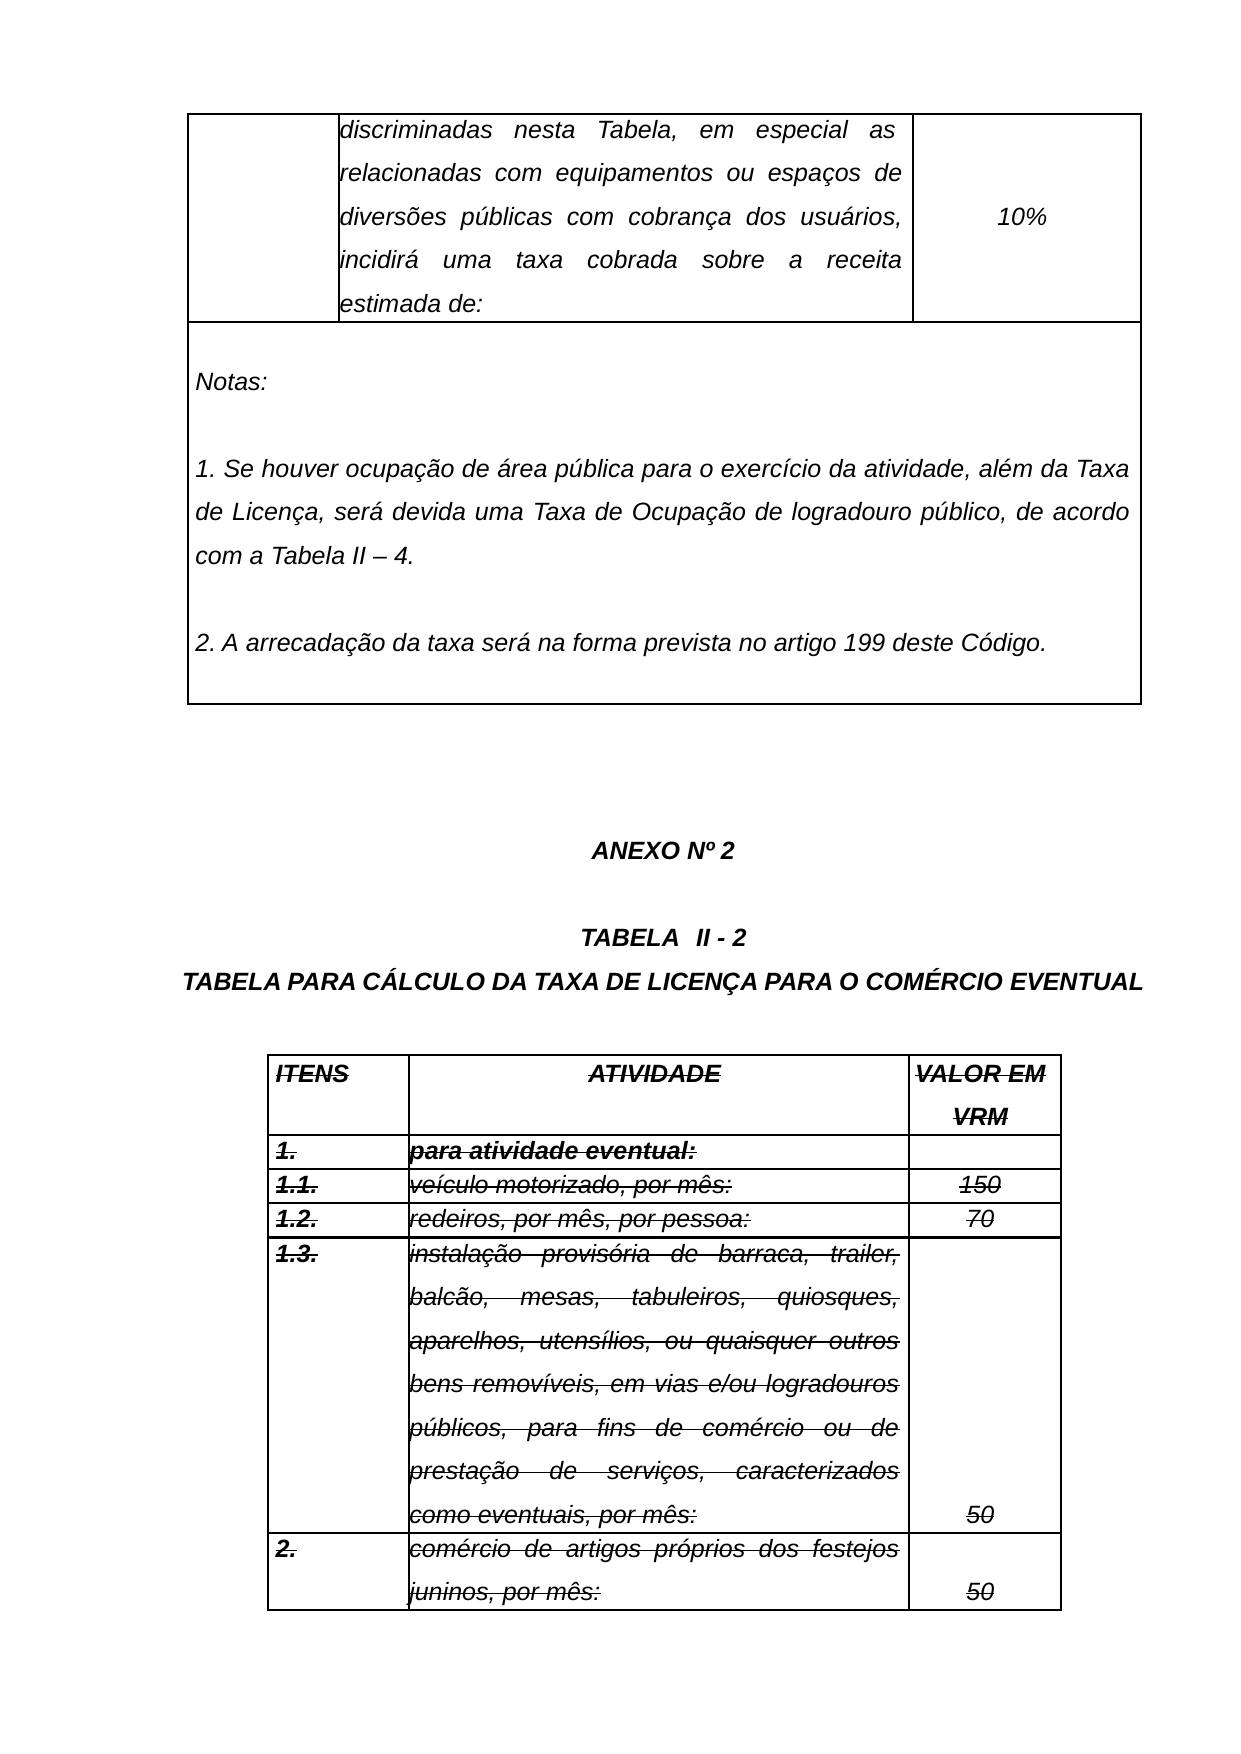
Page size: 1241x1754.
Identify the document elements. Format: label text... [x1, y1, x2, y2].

table_cell 150 [910, 1170, 1060, 1202]
table_cell 1. [269, 1136, 408, 1168]
table_cell para atividade eventual: [410, 1136, 908, 1168]
table_cell 2. [269, 1534, 408, 1609]
table_cell redeiros, por mês, por pessoa: [410, 1204, 908, 1236]
table_cell [910, 1136, 1060, 1168]
table_cell 1.1. [269, 1170, 408, 1202]
table_cell discriminadas nesta Tabela, em especial as relacionadas com equipamentos ou espaços de diversões públicas com cobrança dos usuários, incidirá uma taxa cobrada sobre a receita estimada de: [340, 115, 912, 321]
table_header ITENS [269, 1056, 408, 1134]
subtitle ANEXO Nº 2 [177, 836, 1152, 865]
table_cell 1.2. [269, 1204, 408, 1236]
table_cell instalação provisória de barraca, trailer, balcão, mesas, tabuleiros, quiosques, aparelhos, utensílios, ou quaisquer outros bens removíveis, em vias e/ou logradouros públicos, para fins de comércio ou de prestação de serviços, caracterizados como eventuais, por mês: [410, 1239, 908, 1532]
table_cell 50 [910, 1534, 1060, 1609]
table_cell 10% [914, 115, 1140, 321]
table_cell [189, 115, 338, 321]
table_cell comércio de artigos próprios dos festejos juninos, por mês: [410, 1534, 908, 1609]
table_header VALOR EM VRM [910, 1056, 1060, 1134]
table_cell Notas: 1. Se houver ocupação de área pública para o exercício da atividade, além da Taxa de Licença, será devida uma Taxa de Ocupação de logradouro público, de acordo com a Tabela II – 4. 2. A arrecadação da taxa será na forma prevista no artigo 199 deste Código. [189, 323, 1140, 703]
table_cell veículo motorizado, por mês: [410, 1170, 908, 1202]
table_cell 1.3. [269, 1239, 408, 1532]
subtitle TABELA PARA CÁLCULO DA TAXA DE LICENÇA PARA O COMÉRCIO EVENTUAL [177, 967, 1152, 996]
subtitle TABELA II - 2 [177, 923, 1152, 952]
table_cell 70 [910, 1204, 1060, 1236]
table_header ATIVIDADE [410, 1056, 908, 1134]
table_cell 50 [910, 1239, 1060, 1532]
